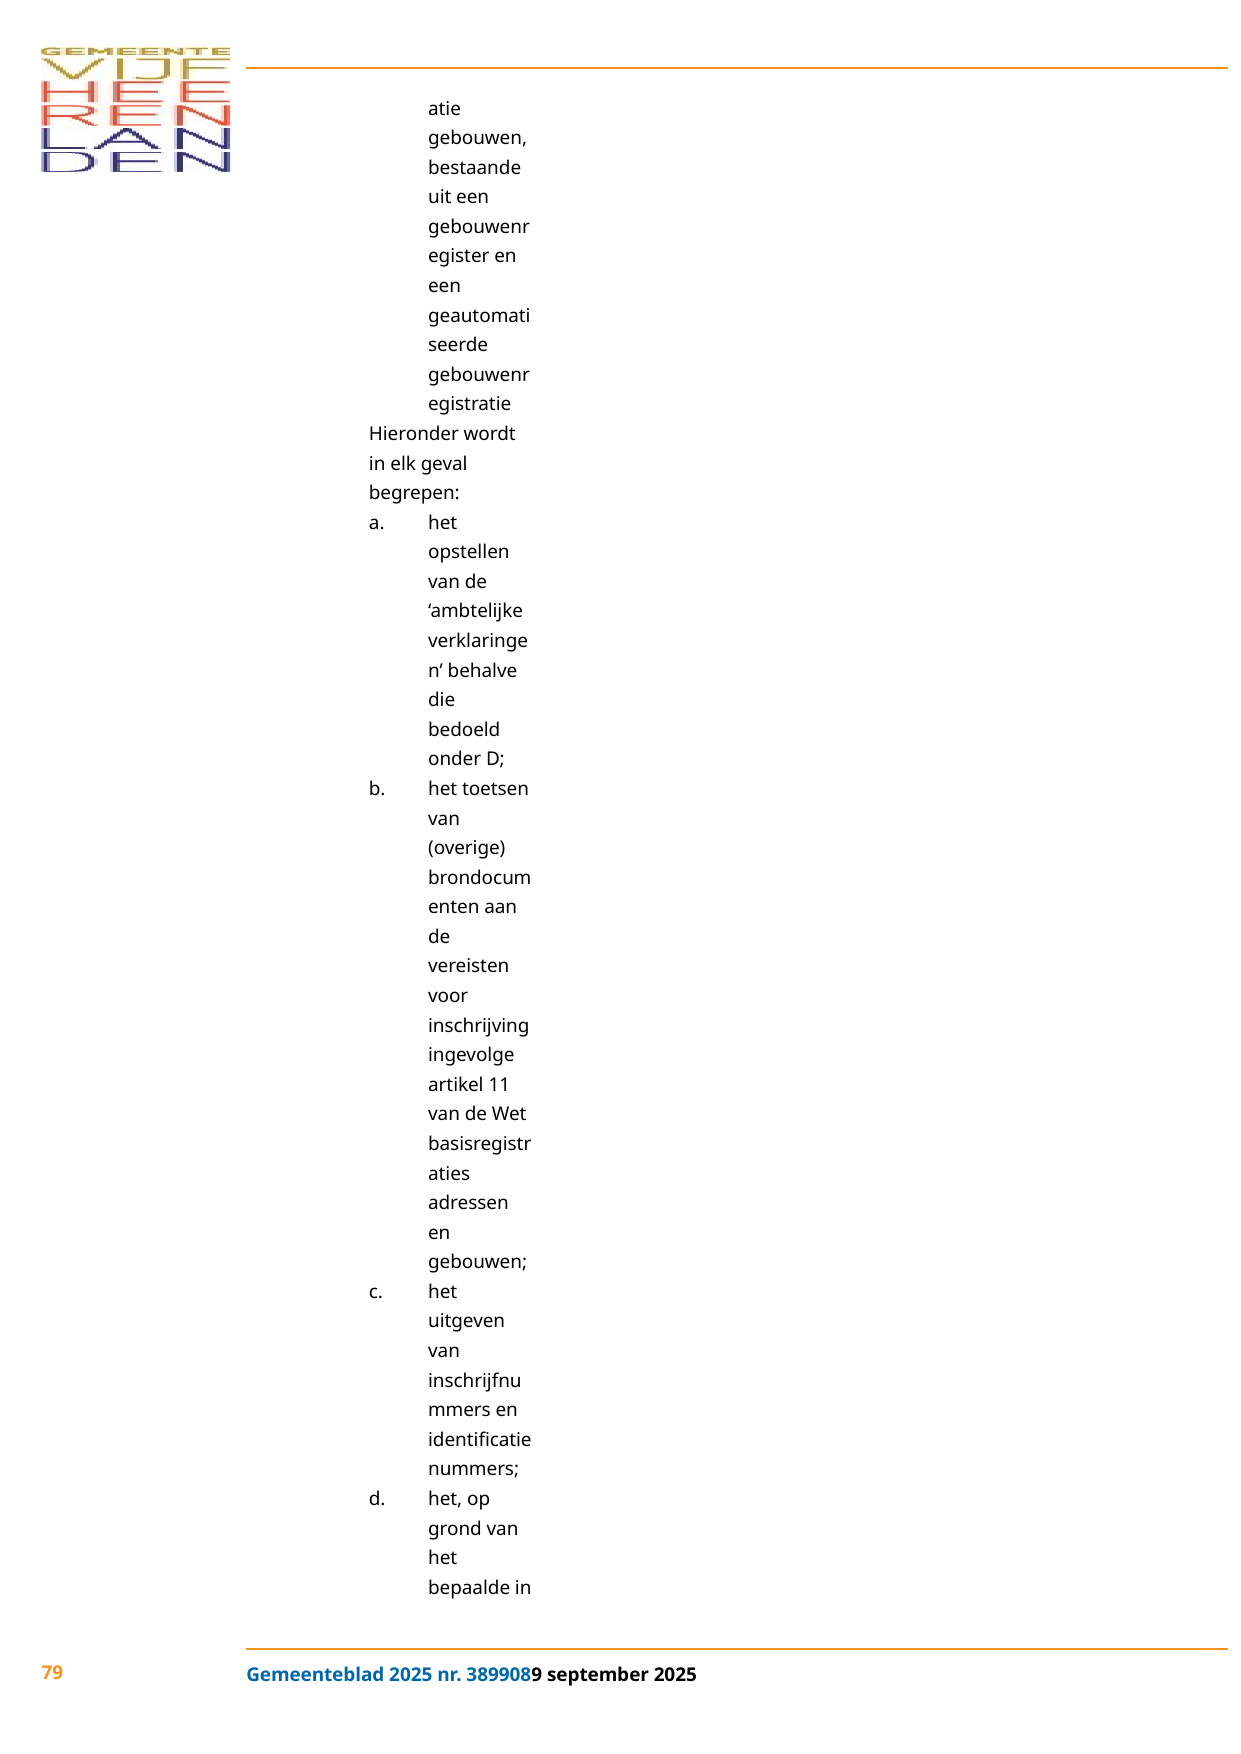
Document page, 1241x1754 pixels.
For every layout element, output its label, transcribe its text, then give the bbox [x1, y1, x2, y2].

table_cell [532, 95, 652, 1600]
table_cell [653, 95, 773, 1600]
table_cell atie gebouwen, bestaande uit een gebouwenregister en een geautomatiseerde gebouwenregistratie Hieronder wordt in elk geval begrepen: het opstellen van de ‘ambtelijke verklaringen’ behalve die bedoeld onder D; het toetsen van (overige) brondocumenten aan de vereisten voor inschrijving ingevolge artikel 11 van de Wet basisregistraties adressen en gebouwen; het uitgeven van inschrijfnummers en identificatienummers; het, op grond van het bepaalde in [369, 95, 532, 1600]
table_cell [894, 95, 1015, 1600]
table_cell [1015, 95, 1152, 1600]
table_cell [773, 95, 894, 1600]
table_cell [248, 95, 369, 1600]
picture [41, 47, 231, 172]
